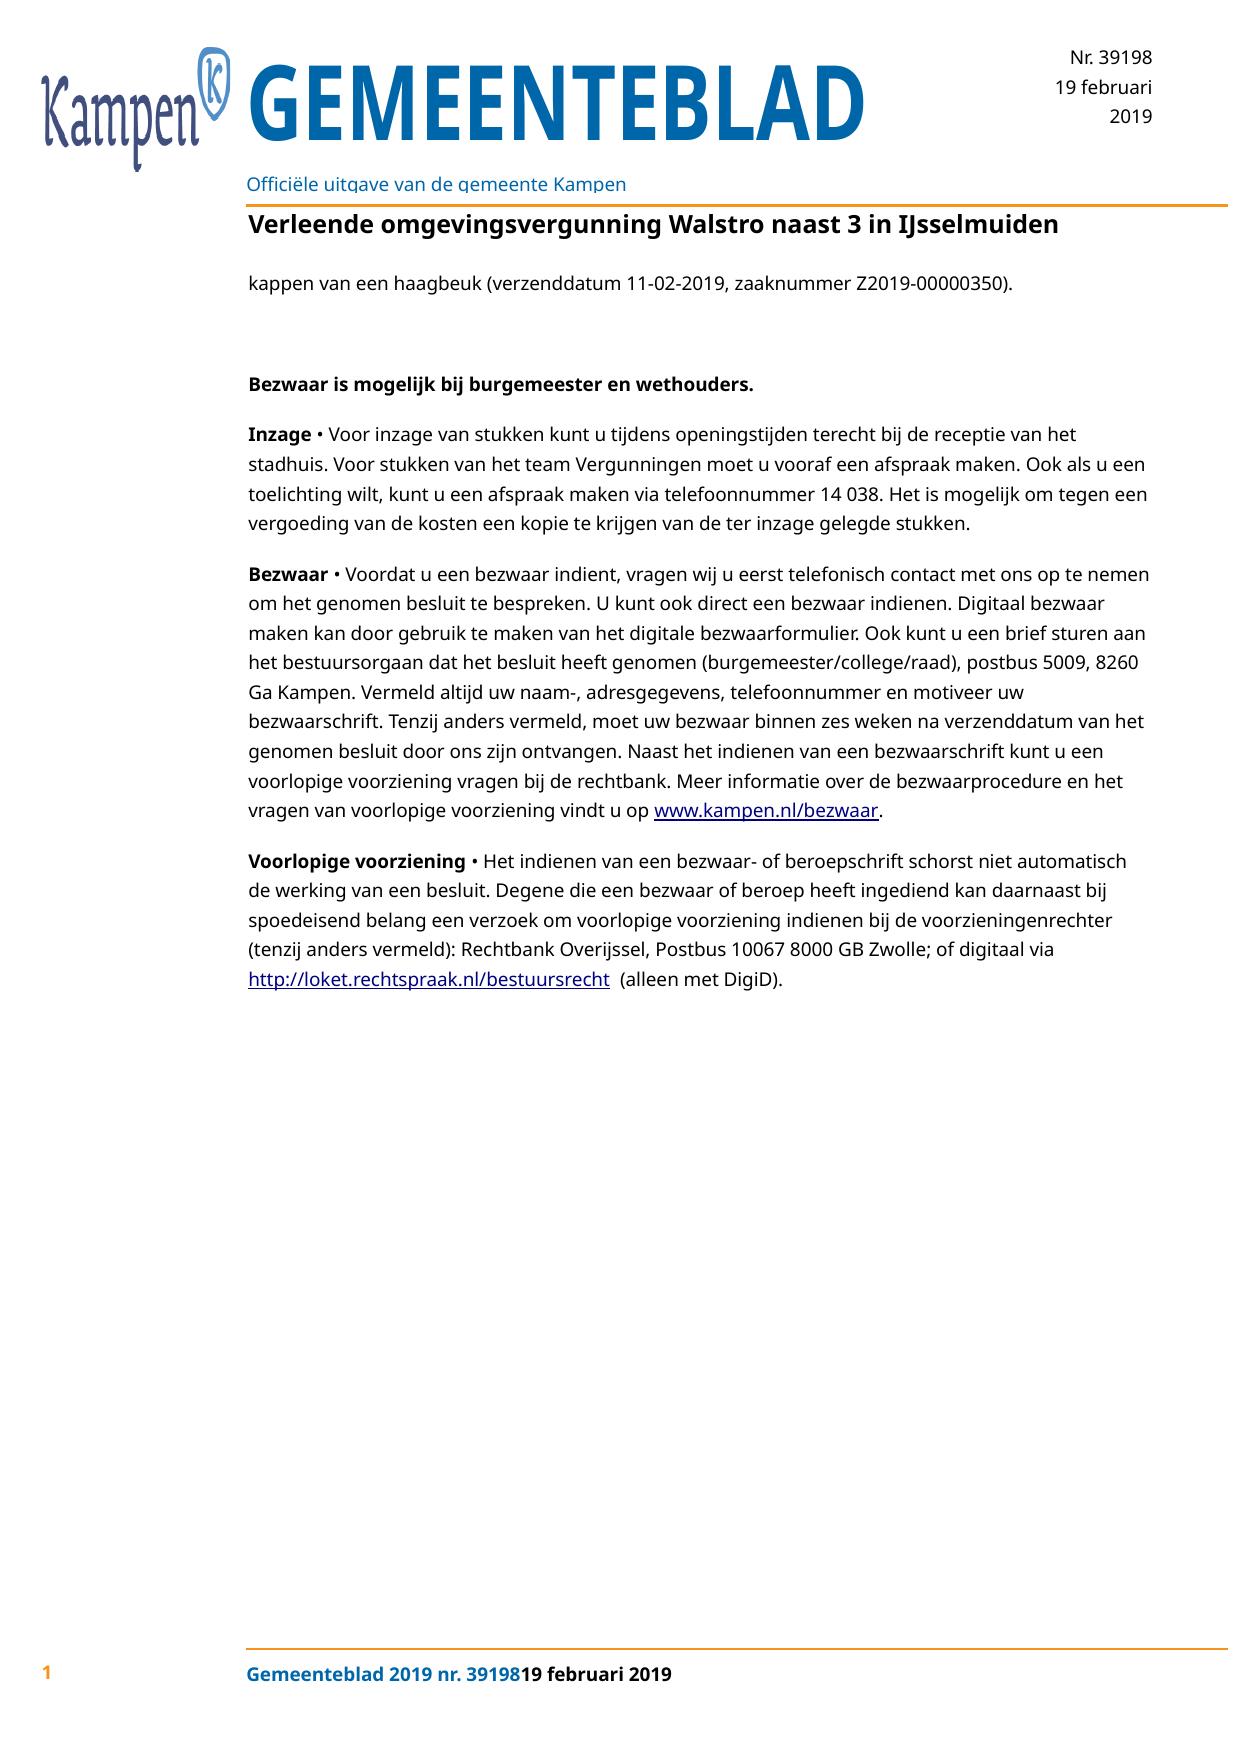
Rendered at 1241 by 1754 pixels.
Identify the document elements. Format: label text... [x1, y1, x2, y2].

picture [41, 47, 231, 172]
text Bezwaar is mogelijk bij burgemeester en wethouders. [248, 371, 1152, 397]
text Bezwaar • Voordat u een bezwaar indient, vragen wij u eerst telefonisch contact met ons op te nemen om het genomen besluit te bespreken. U kunt ook direct een bezwaar indienen. Digitaal bezwaar maken kan door gebruik te maken van het digitale bezwaarformulier. Ook kunt u een brief sturen aan het bestuursorgaan dat het besluit heeft genomen (burgemeester/college/raad), postbus 5009, 8260 Ga Kampen. Vermeld altijd uw naam-, adresgegevens, telefoonnummer en motiveer uw bezwaarschrift. Tenzij anders vermeld, moet uw bezwaar binnen zes weken na verzenddatum van het genomen besluit door ons zijn ontvangen. Naast het indienen van een bezwaarschrift kunt u een voorlopige voorziening vragen bij de rechtbank. Meer informatie over de bezwaarprocedure en het vragen van voorlopige voorziening vindt u op www.kampen.nl/bezwaar. [248, 561, 1152, 823]
text Inzage • Voor inzage van stukken kunt u tijdens openingstijden terecht bij de receptie van het stadhuis. Voor stukken van het team Vergunningen moet u vooraf een afspraak maken. Ook als u een toelichting wilt, kunt u een afspraak maken via telefoonnummer 14 038. Het is mogelijk om tegen een vergoeding van de kosten een kopie te krijgen van de ter inzage gelegde stukken. [248, 422, 1152, 536]
text Voorlopige voorziening • Het indienen van een bezwaar- of beroepschrift schorst niet automatisch de werking van een besluit. Degene die een bezwaar of beroep heeft ingediend kan daarnaast bij spoedeisend belang een verzoek om voorlopige voorziening indienen bij de voorzieningenrechter (tenzij anders vermeld): Rechtbank Overijssel, Postbus 10067 8000 GB Zwolle; of digitaal via http://loket.rechtspraak.nl/bestuursrecht (alleen met DigiD). [248, 848, 1152, 992]
text kappen van een haagbeuk (verzenddatum 11-02-2019, zaaknummer Z2019-00000350). [248, 270, 1152, 296]
text Verleende omgevingsvergunning Walstro naast 3 in IJsselmuiden [248, 207, 1152, 241]
